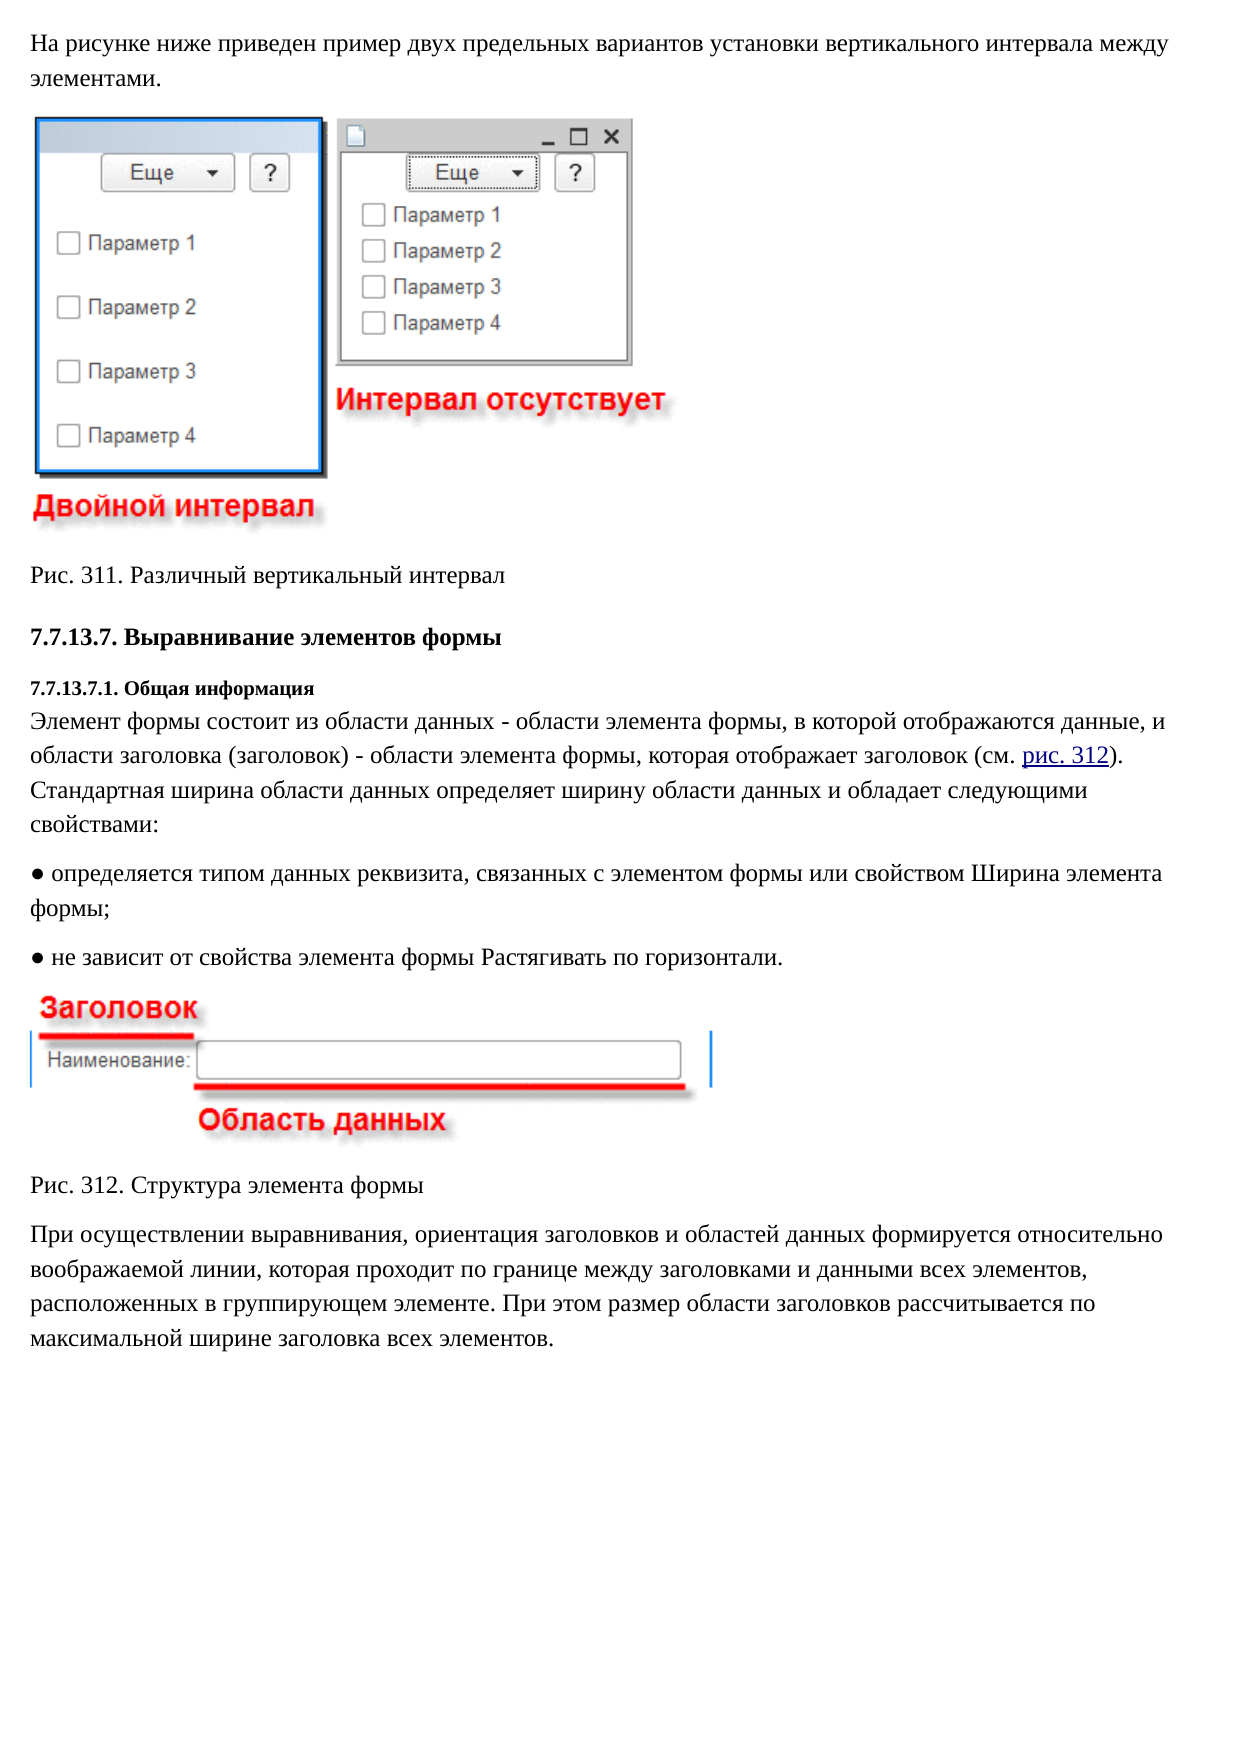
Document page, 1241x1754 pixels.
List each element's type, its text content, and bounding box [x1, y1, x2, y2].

picture [29, 990, 713, 1151]
text ● определяется типом данных реквизита, связанных с элементом формы или свойством Ширина элемента формы; [30, 858, 1211, 921]
text При осуществлении выравнивания, ориентация заголовков и областей данных формируется относительно воображаемой линии, которая проходит по границе между заголовками и данными всех элементов, расположенных в группирующем элементе. При этом размер области заголовков рассчитывается по максимальной ширине заголовка всех элементов. [30, 1219, 1211, 1352]
subtitle 7.7.13.7.1. Общая информация [30, 675, 1211, 699]
text Элемент формы состоит из области данных ‑ области элемента формы, в которой отображаются данные, и области заголовка (заголовок) ‑ области элемента формы, которая отображает заголовок (см. рис. 312). Стандартная ширина области данных определяет ширину области данных и обладает следующими свойствами: [30, 706, 1211, 838]
text ● не зависит от свойства элемента формы Растягивать по горизонтали. [30, 942, 1211, 971]
picture [29, 111, 694, 540]
subtitle 7.7.13.7. Выравнивание элементов формы [30, 622, 1211, 650]
text Рис. 311. Различный вертикальный интервал [30, 560, 1211, 589]
text Рис. 312. Структура элемента формы [30, 1171, 1211, 1199]
text На рисунке ниже приведен пример двух предельных вариантов установки вертикального интервала между элементами. [30, 28, 1211, 91]
